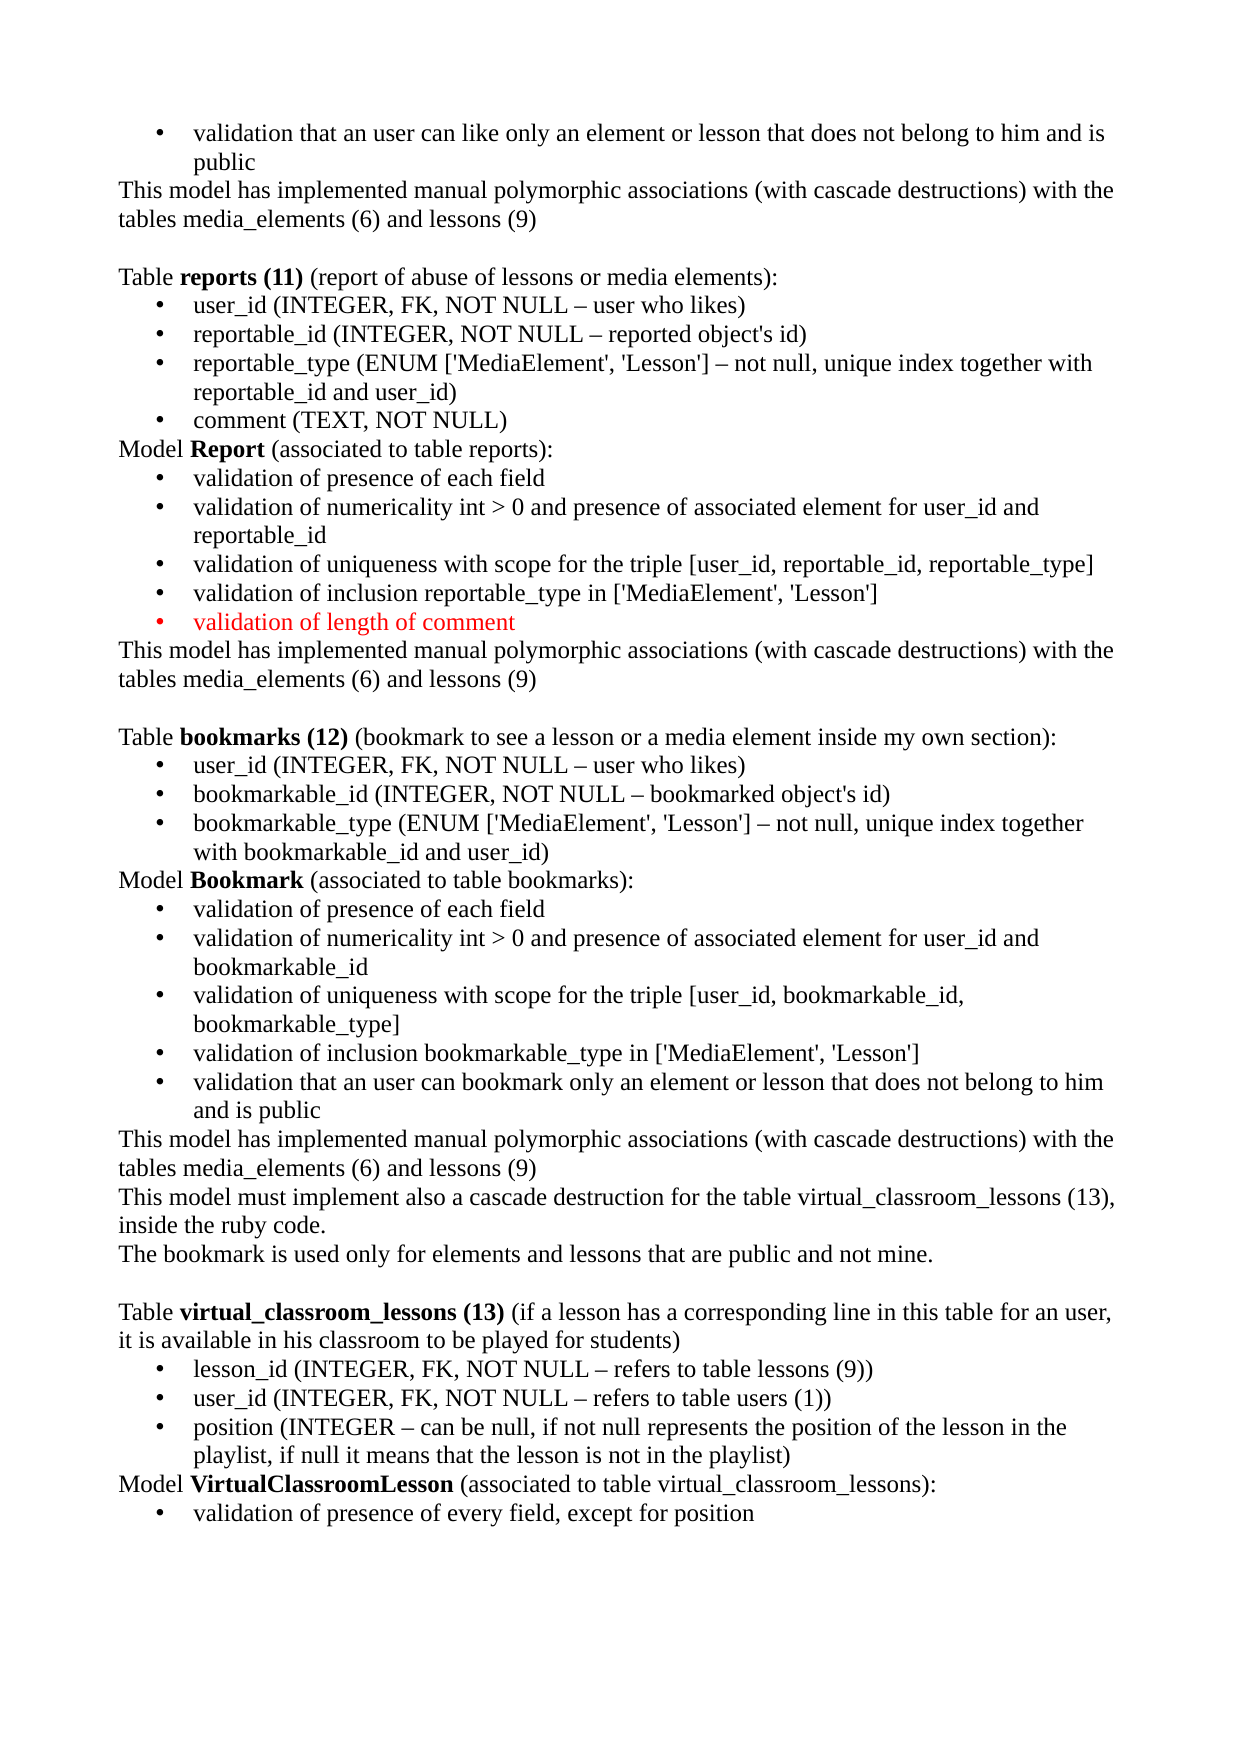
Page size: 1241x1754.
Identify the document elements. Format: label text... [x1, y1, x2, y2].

text This model has implemented manual polymorphic associations (with cascade destructions) with the tables media_elements (6) and lessons (9) [118, 1124, 1122, 1182]
list validation of length of comment [156, 607, 1122, 636]
list user_id (INTEGER, FK, NOT NULL – refers to table users (1)) [156, 1383, 1122, 1412]
list validation of presence of each field [156, 463, 1122, 492]
list validation of inclusion reportable_type in ['MediaElement', 'Lesson'] [156, 578, 1122, 607]
list reportable_id (INTEGER, NOT NULL – reported object's id) [156, 319, 1122, 348]
list validation of presence of each field [156, 894, 1122, 923]
list user_id (INTEGER, FK, NOT NULL – user who likes) [156, 751, 1122, 779]
list user_id (INTEGER, FK, NOT NULL – user who likes) [156, 291, 1122, 319]
list validation of uniqueness with scope for the triple [user_id, reportable_id, reportable_type] [156, 549, 1122, 578]
list comment (TEXT, NOT NULL) [156, 406, 1122, 434]
text Table virtual_classroom_lessons (13) (if a lesson has a corresponding line in this table for an user, it is available in his classroom to be played for students) [118, 1297, 1122, 1354]
text Table reports (11) (report of abuse of lessons or media elements): [118, 262, 1122, 291]
text This model has implemented manual polymorphic associations (with cascade destructions) with the tables media_elements (6) and lessons (9) [118, 176, 1122, 233]
list validation that an user can like only an element or lesson that does not belong to him and is public [156, 118, 1122, 176]
list position (INTEGER – can be null, if not null represents the position of the lesson in the playlist, if null it means that the lesson is not in the playlist) [156, 1412, 1122, 1469]
list validation of inclusion bookmarkable_type in ['MediaElement', 'Lesson'] [156, 1038, 1122, 1067]
list reportable_type (ENUM ['MediaElement', 'Lesson'] – not null, unique index together with reportable_id and user_id) [156, 348, 1122, 406]
list validation of uniqueness with scope for the triple [user_id, bookmarkable_id, bookmarkable_type] [156, 981, 1122, 1038]
text Table bookmarks (12) (bookmark to see a lesson or a media element inside my own section): [118, 722, 1122, 751]
list bookmarkable_id (INTEGER, NOT NULL – bookmarked object's id) [156, 779, 1122, 808]
list validation of numericality int > 0 and presence of associated element for user_id and reportable_id [156, 492, 1122, 549]
text This model must implement also a cascade destruction for the table virtual_classroom_lessons (13), inside the ruby code. [118, 1182, 1122, 1239]
text Model Bookmark (associated to table bookmarks): [118, 866, 1122, 894]
list bookmarkable_type (ENUM ['MediaElement', 'Lesson'] – not null, unique index together with bookmarkable_id and user_id) [156, 808, 1122, 866]
text Model Report (associated to table reports): [118, 434, 1122, 463]
list lesson_id (INTEGER, FK, NOT NULL – refers to table lessons (9)) [156, 1354, 1122, 1383]
text The bookmark is used only for elements and lessons that are public and not mine. [118, 1239, 1122, 1268]
list validation that an user can bookmark only an element or lesson that does not belong to him and is public [156, 1067, 1122, 1124]
text Model VirtualClassroomLesson (associated to table virtual_classroom_lessons): [118, 1469, 1122, 1498]
list validation of presence of every field, except for position [156, 1498, 1122, 1527]
text This model has implemented manual polymorphic associations (with cascade destructions) with the tables media_elements (6) and lessons (9) [118, 636, 1122, 693]
list validation of numericality int > 0 and presence of associated element for user_id and bookmarkable_id [156, 923, 1122, 981]
